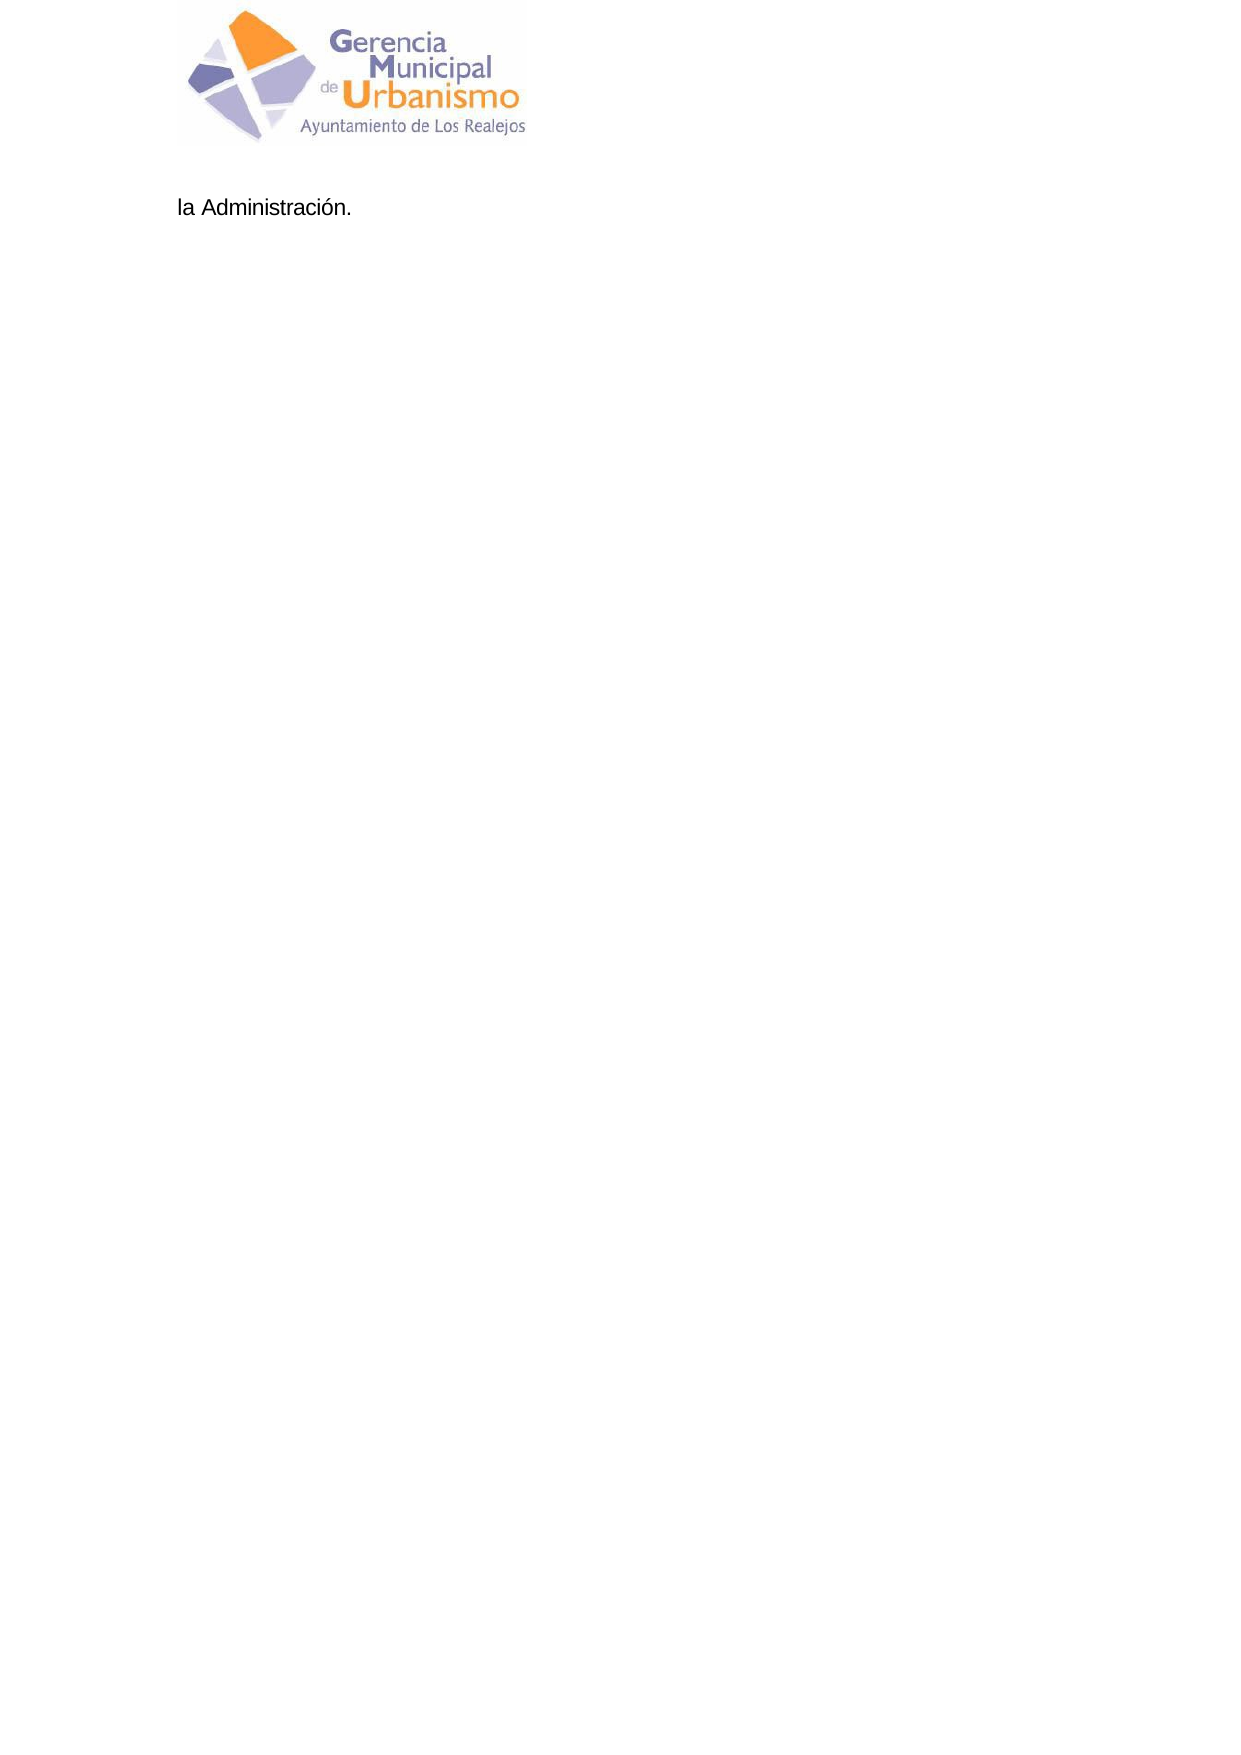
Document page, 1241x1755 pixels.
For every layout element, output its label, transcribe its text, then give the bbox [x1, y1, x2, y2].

text la Administración. [177, 194, 1165, 220]
